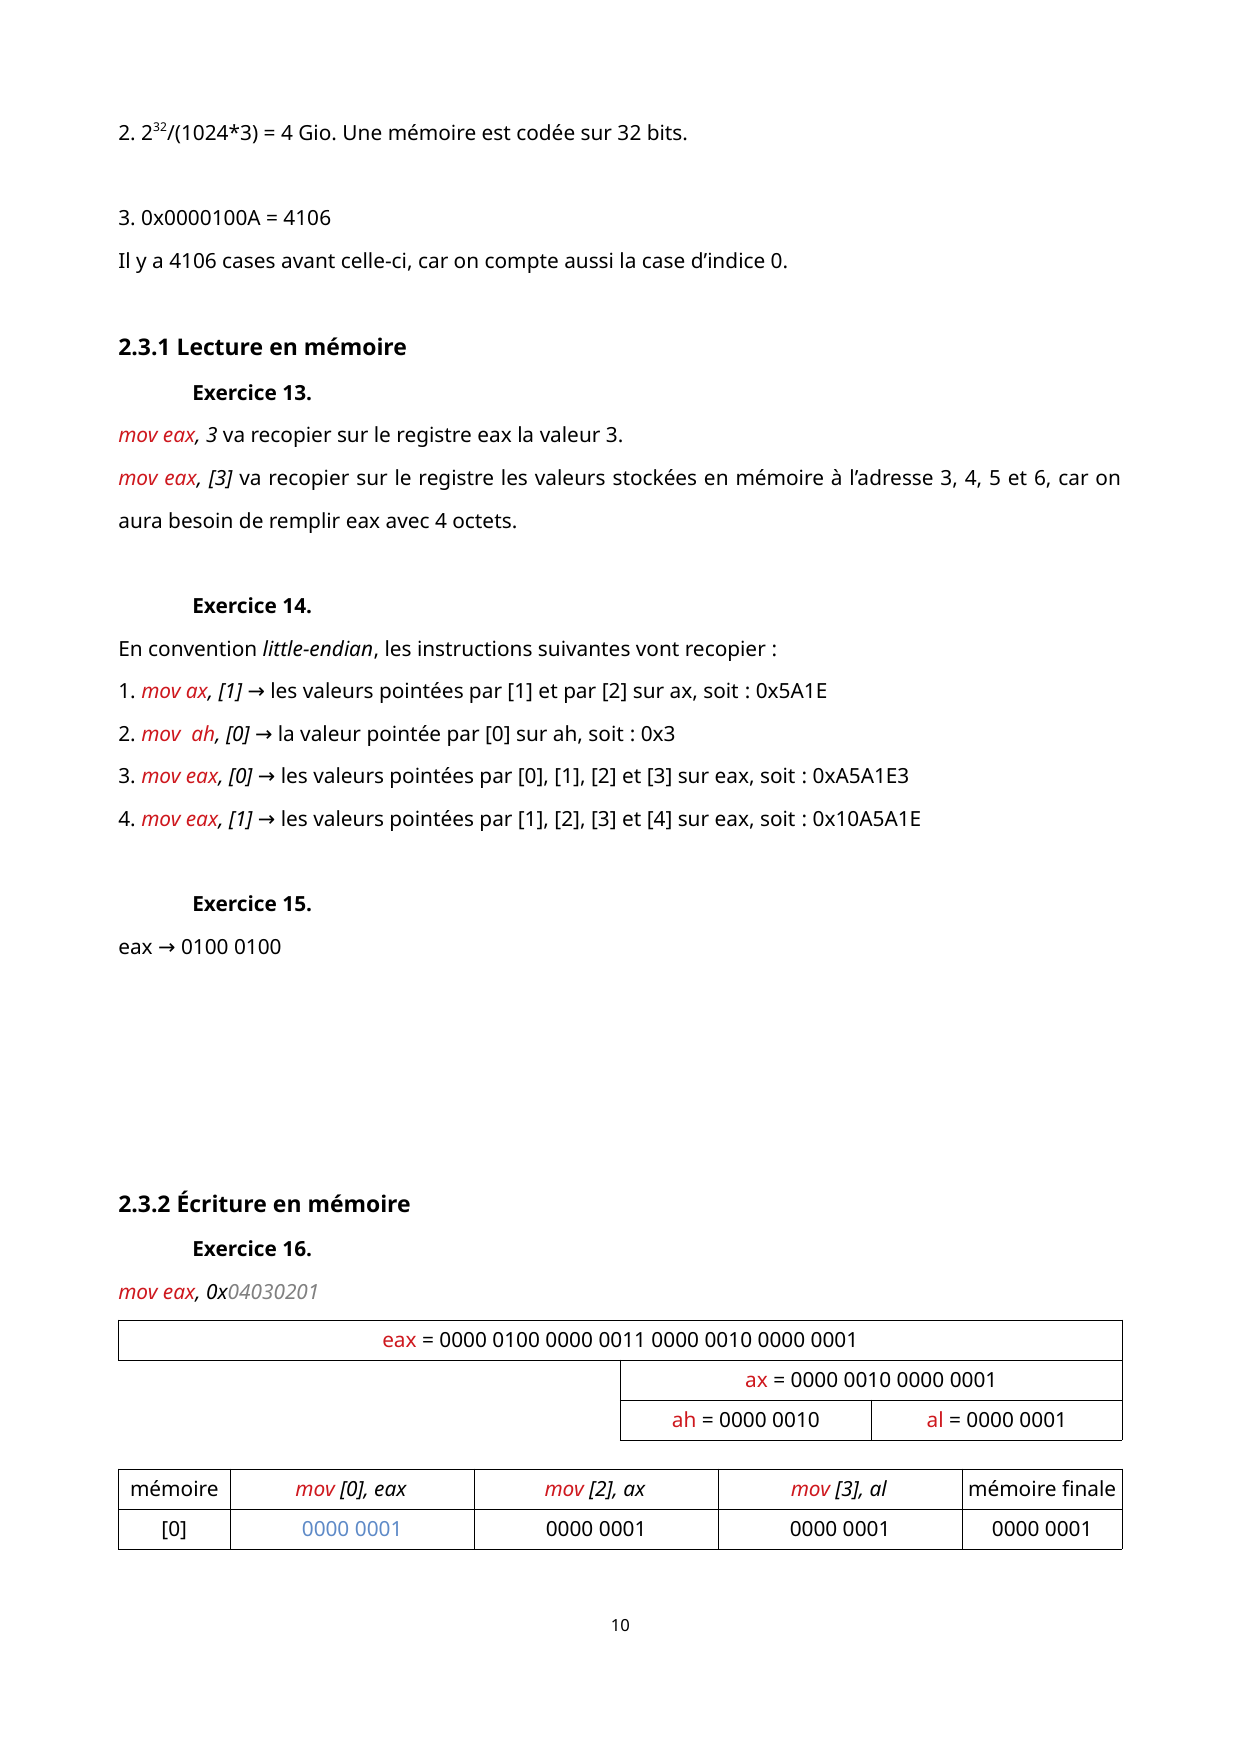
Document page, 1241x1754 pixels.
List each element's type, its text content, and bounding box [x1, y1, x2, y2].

text mov eax, 3 va recopier sur le registre eax la valeur 3. [118, 421, 1122, 449]
text Il y a 4106 cases avant celle-ci, car on compte aussi la case d’indice 0. [118, 246, 1122, 274]
text 3. mov eax, [0] → les valeurs pointées par [0], [1], [2] et [3] sur eax, soit : 0xA5A1E3 [118, 761, 1122, 790]
table_header mov [0], eax [231, 1470, 474, 1508]
table_header mémoire finale [963, 1470, 1122, 1508]
table_cell 0000 0001 [475, 1510, 718, 1548]
text Exercice 14. [118, 591, 1122, 619]
table_cell [369, 1361, 620, 1399]
text En convention little-endian, les instructions suivantes vont recopier : [118, 634, 1122, 662]
table_cell 0000 0001 [719, 1510, 962, 1548]
text 4. mov eax, [1] → les valeurs pointées par [1], [2], [3] et [4] sur eax, soit : 0x10A5A1E [118, 804, 1122, 832]
text 2.3.1 Lecture en mémoire [118, 331, 1122, 362]
text 2. mov ah, [0] → la valeur pointée par [0] sur ah, soit : 0x3 [118, 719, 1122, 747]
text eax → 0100 0100 [118, 932, 1122, 960]
table_header eax = 0000 0100 0000 0011 0000 0010 0000 0001 [119, 1321, 1122, 1359]
text 3. 0x0000100A = 4106 [118, 203, 1122, 232]
table_cell 0000 0001 [963, 1510, 1122, 1548]
table_header mov [3], al [719, 1470, 962, 1508]
table_cell al = 0000 0001 [872, 1401, 1122, 1439]
table_cell ah = 0000 0010 [621, 1401, 871, 1439]
text 1. mov ax, [1] → les valeurs pointées par [1] et par [2] sur ax, soit : 0x5A1E [118, 676, 1122, 705]
table_cell [369, 1400, 620, 1439]
table_cell [118, 1400, 369, 1439]
table_cell 0000 0001 [231, 1510, 474, 1548]
text Exercice 16. [118, 1234, 1122, 1263]
table_header mov [2], ax [475, 1470, 718, 1508]
table_cell [0] [119, 1510, 230, 1548]
table_cell [118, 1361, 369, 1399]
text Exercice 15. [118, 889, 1122, 918]
text Exercice 13. [118, 378, 1122, 406]
table_cell ax = 0000 0010 0000 0001 [621, 1361, 1122, 1399]
text mov eax, [3] va recopier sur le registre les valeurs stockées en mémoire à l’adresse 3, 4, 5 et 6, car on aura besoin de remplir eax avec 4 octets. [118, 463, 1122, 534]
text 2. 232/(1024*3) = 4 Gio. Une mémoire est codée sur 32 bits. [118, 118, 1122, 147]
text mov eax, 0x04030201 [118, 1277, 1122, 1305]
table_header mémoire [119, 1470, 230, 1508]
text 2.3.2 Écriture en mémoire [118, 1187, 1122, 1219]
